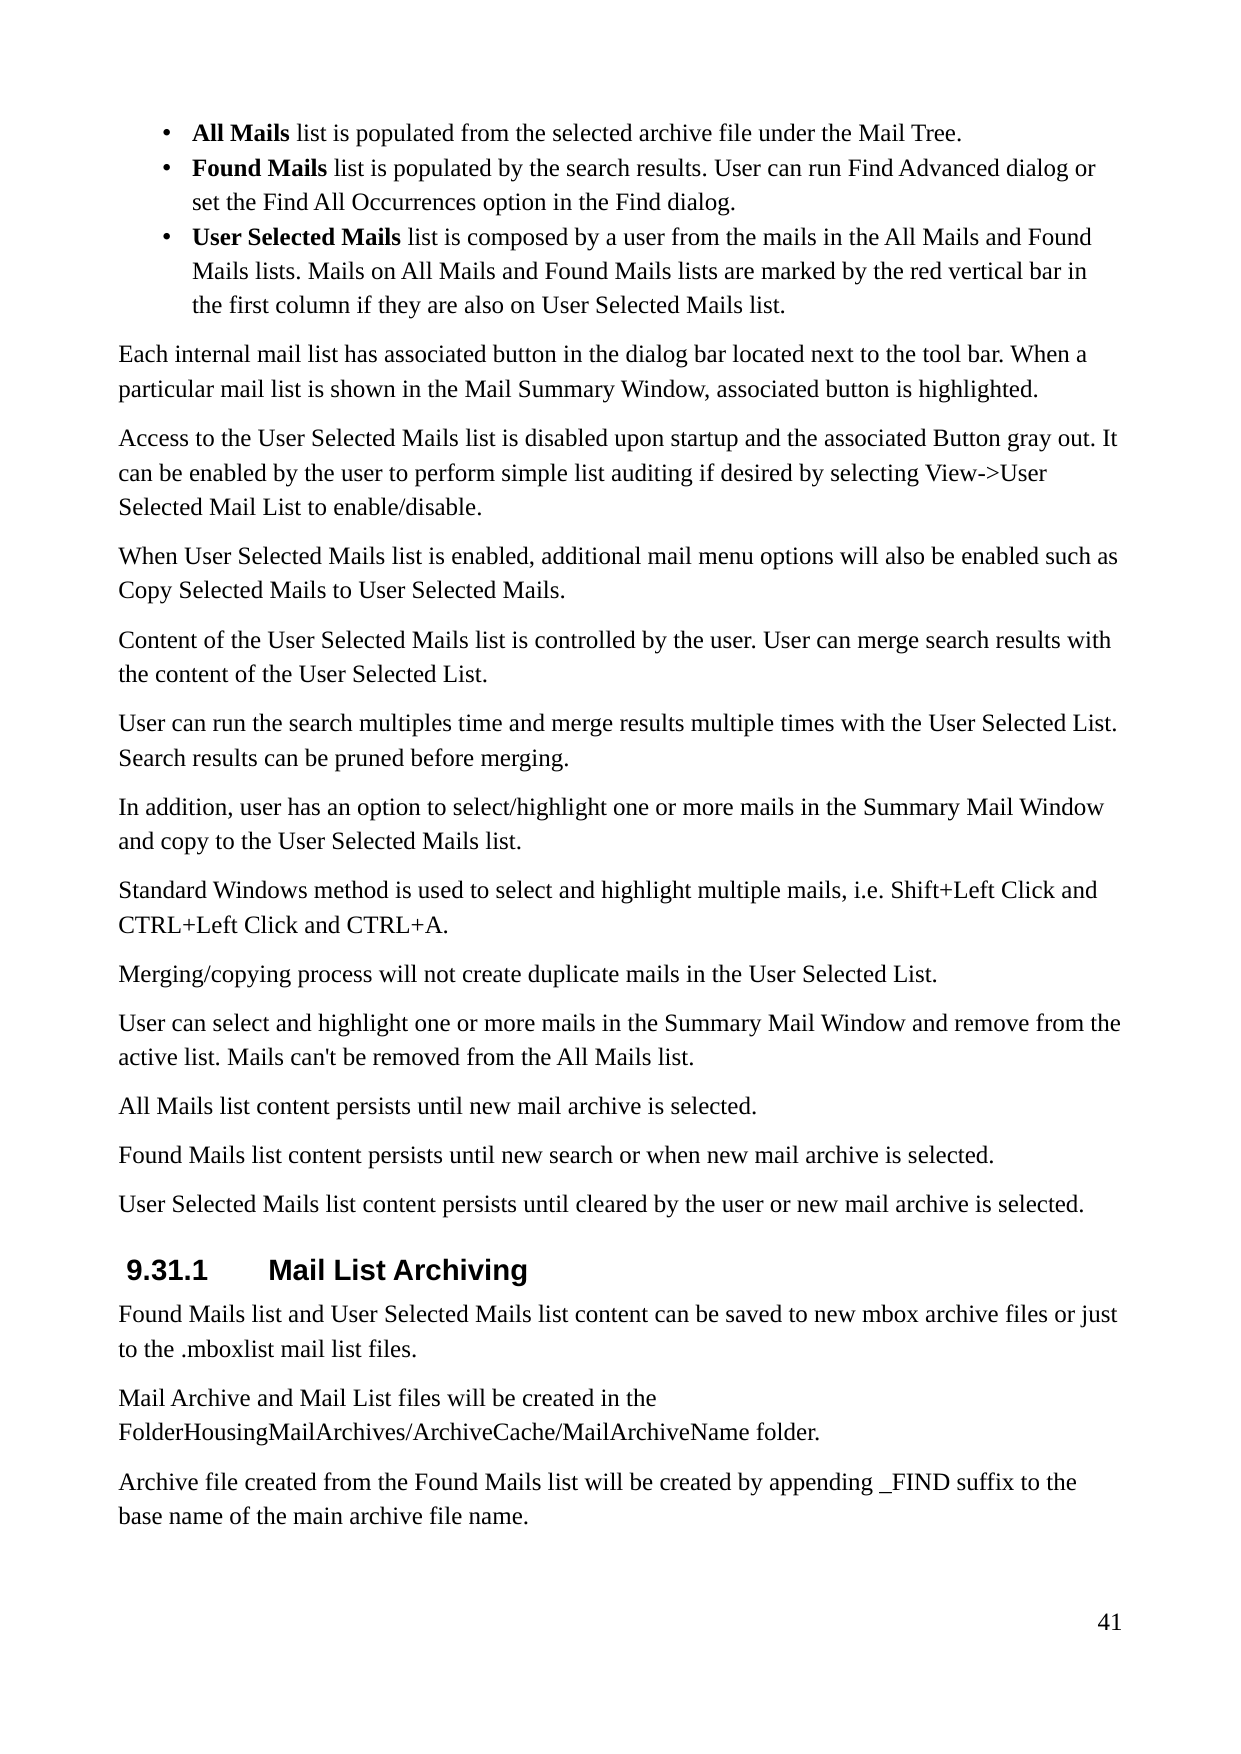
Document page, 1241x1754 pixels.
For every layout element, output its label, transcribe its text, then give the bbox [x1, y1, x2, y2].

text Mail Archive and Mail List files will be created in the FolderHousingMailArchives/ArchiveCache/MailArchiveName folder. [118, 1383, 1122, 1446]
text User can select and highlight one or more mails in the Summary Mail Window and remove from the active list. Mails can't be removed from the All Mails list. [118, 1008, 1122, 1071]
subtitle Mail List Archiving [118, 1253, 1122, 1287]
text In addition, user has an option to select/highlight one or more mails in the Summary Mail Window and copy to the User Selected Mails list. [118, 792, 1122, 855]
text Content of the User Selected Mails list is controlled by the user. User can merge search results with the content of the User Selected List. [118, 625, 1122, 688]
text Found Mails list and User Selected Mails list content can be saved to new mbox archive files or just to the .mboxlist mail list files. [118, 1299, 1122, 1363]
text Standard Windows method is used to select and highlight multiple mails, i.e. Shift+Left Click and CTRL+Left Click and CTRL+A. [118, 875, 1122, 938]
text All Mails list content persists until new mail archive is selected. [118, 1091, 1122, 1120]
text Access to the User Selected Mails list is disabled upon startup and the associated Button gray out. It can be enabled by the user to perform simple list auditing if desired by selecting View->User Selected Mail List to enable/disable. [118, 423, 1122, 521]
list All Mails list is populated from the selected archive file under the Mail Tree. [162, 118, 1122, 147]
text Merging/copying process will not create duplicate mails in the User Selected List. [118, 959, 1122, 988]
text User Selected Mails list content persists until cleared by the user or new mail archive is selected. [118, 1189, 1122, 1218]
text Archive file created from the Found Mails list will be created by appending _FIND suffix to the base name of the main archive file name. [118, 1467, 1122, 1530]
text When User Selected Mails list is enabled, additional mail menu options will also be enabled such as Copy Selected Mails to User Selected Mails. [118, 541, 1122, 604]
list User Selected Mails list is composed by a user from the mails in the All Mails and Found Mails lists. Mails on All Mails and Found Mails lists are marked by the red vertical bar in the first column if they are also on User Selected Mails list. [162, 222, 1122, 319]
text Found Mails list content persists until new search or when new mail archive is selected. [118, 1141, 1122, 1169]
text Each internal mail list has associated button in the dialog bar located next to the tool bar. When a particular mail list is shown in the Mail Summary Window, associated button is highlighted. [118, 339, 1122, 403]
text User can run the search multiples time and merge results multiple times with the User Selected List. Search results can be pruned before merging. [118, 708, 1122, 771]
list Found Mails list is populated by the search results. User can run Find Advanced dialog or set the Find All Occurrences option in the Find dialog. [162, 153, 1122, 216]
